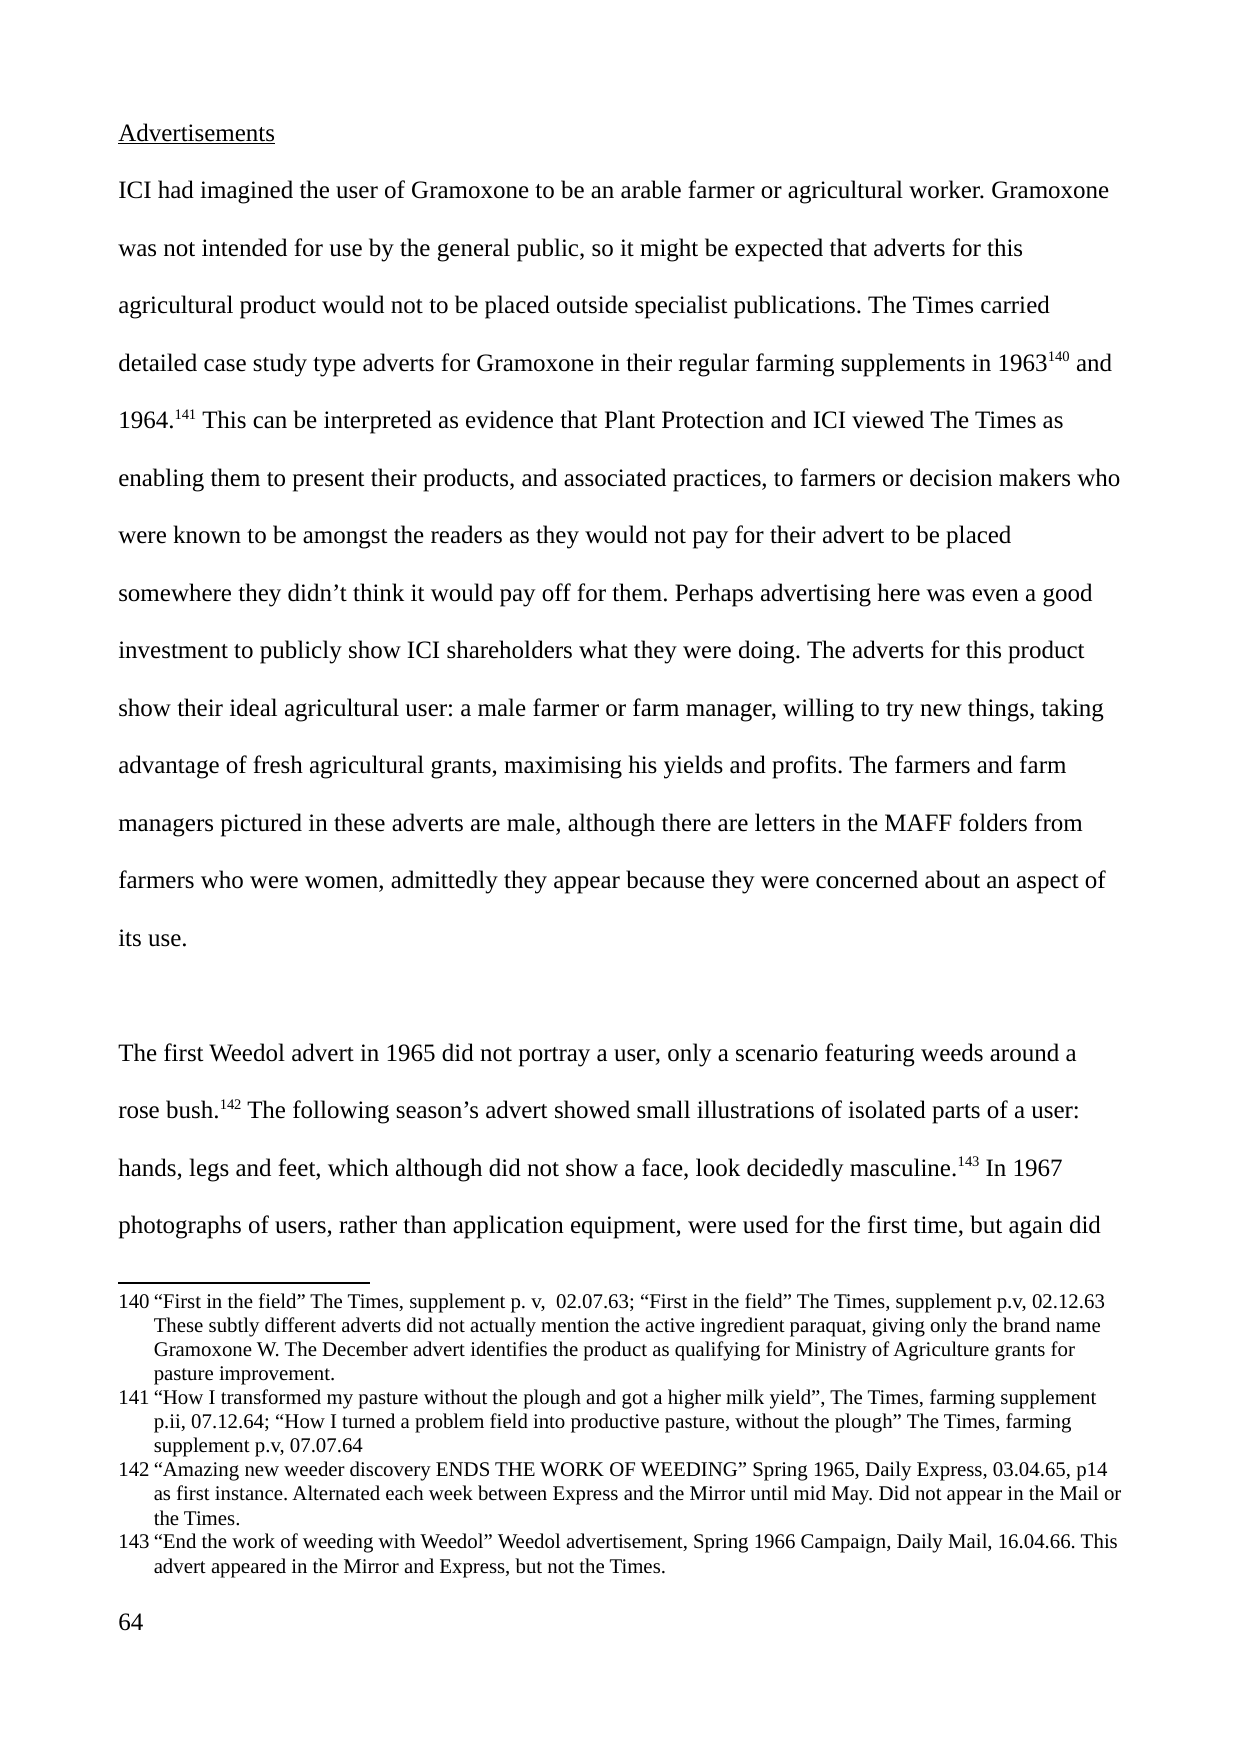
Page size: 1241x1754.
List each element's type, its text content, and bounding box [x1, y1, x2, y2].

text “Amazing new weeder discovery ENDS THE WORK OF WEEDING” Spring 1965, Daily Express, 03.04.65, p14 as first instance. Alternated each week between Express and the Mirror until mid May. Did not appear in the Mail or the Times. [118, 1457, 1122, 1529]
text The first Weedol advert in 1965 did not portray a user, only a scenario featuring weeds around a rose bush. The following season’s advert showed small illustrations of isolated parts of a user: hands, legs and feet, which although did not show a face, look decidedly masculine. In 1967 photographs of users, rather than application equipment, were used for the first time, but again did [118, 1038, 1122, 1239]
text “How I transformed my pasture without the plough and got a higher milk yield”, The Times, farming supplement p.ii, 07.12.64; “How I turned a problem field into productive pasture, without the plough” The Times, farming supplement p.v, 07.07.64 [118, 1385, 1122, 1457]
text Advertisements [118, 118, 1122, 147]
text ICI had imagined the user of Gramoxone to be an arable farmer or agricultural worker. Gramoxone was not intended for use by the general public, so it might be expected that adverts for this agricultural product would not to be placed outside specialist publications. The Times carried detailed case study type adverts for Gramoxone in their regular farming supplements in 1963 and 1964. This can be interpreted as evidence that Plant Protection and ICI viewed The Times as enabling them to present their products, and associated practices, to farmers or decision makers who were known to be amongst the readers as they would not pay for their advert to be placed somewhere they didn’t think it would pay off for them. Perhaps advertising here was even a good investment to publicly show ICI shareholders what they were doing. The adverts for this product show their ideal agricultural user: a male farmer or farm manager, willing to try new things, taking advantage of fresh agricultural grants, maximising his yields and profits. The farmers and farm managers pictured in these adverts are male, although there are letters in the MAFF folders from farmers who were women, admittedly they appear because they were concerned about an aspect of its use. [118, 176, 1122, 952]
text “First in the field” The Times, supplement p. v, 02.07.63; “First in the field” The Times, supplement p.v, 02.12.63 These subtly different adverts did not actually mention the active ingredient paraquat, giving only the brand name Gramoxone W. The December advert identifies the product as qualifying for Ministry of Agriculture grants for pasture improvement. [118, 1289, 1122, 1385]
text “End the work of weeding with Weedol” Weedol advertisement, Spring 1966 Campaign, Daily Mail, 16.04.66. This advert appeared in the Mirror and Express, but not the Times. [118, 1529, 1122, 1578]
